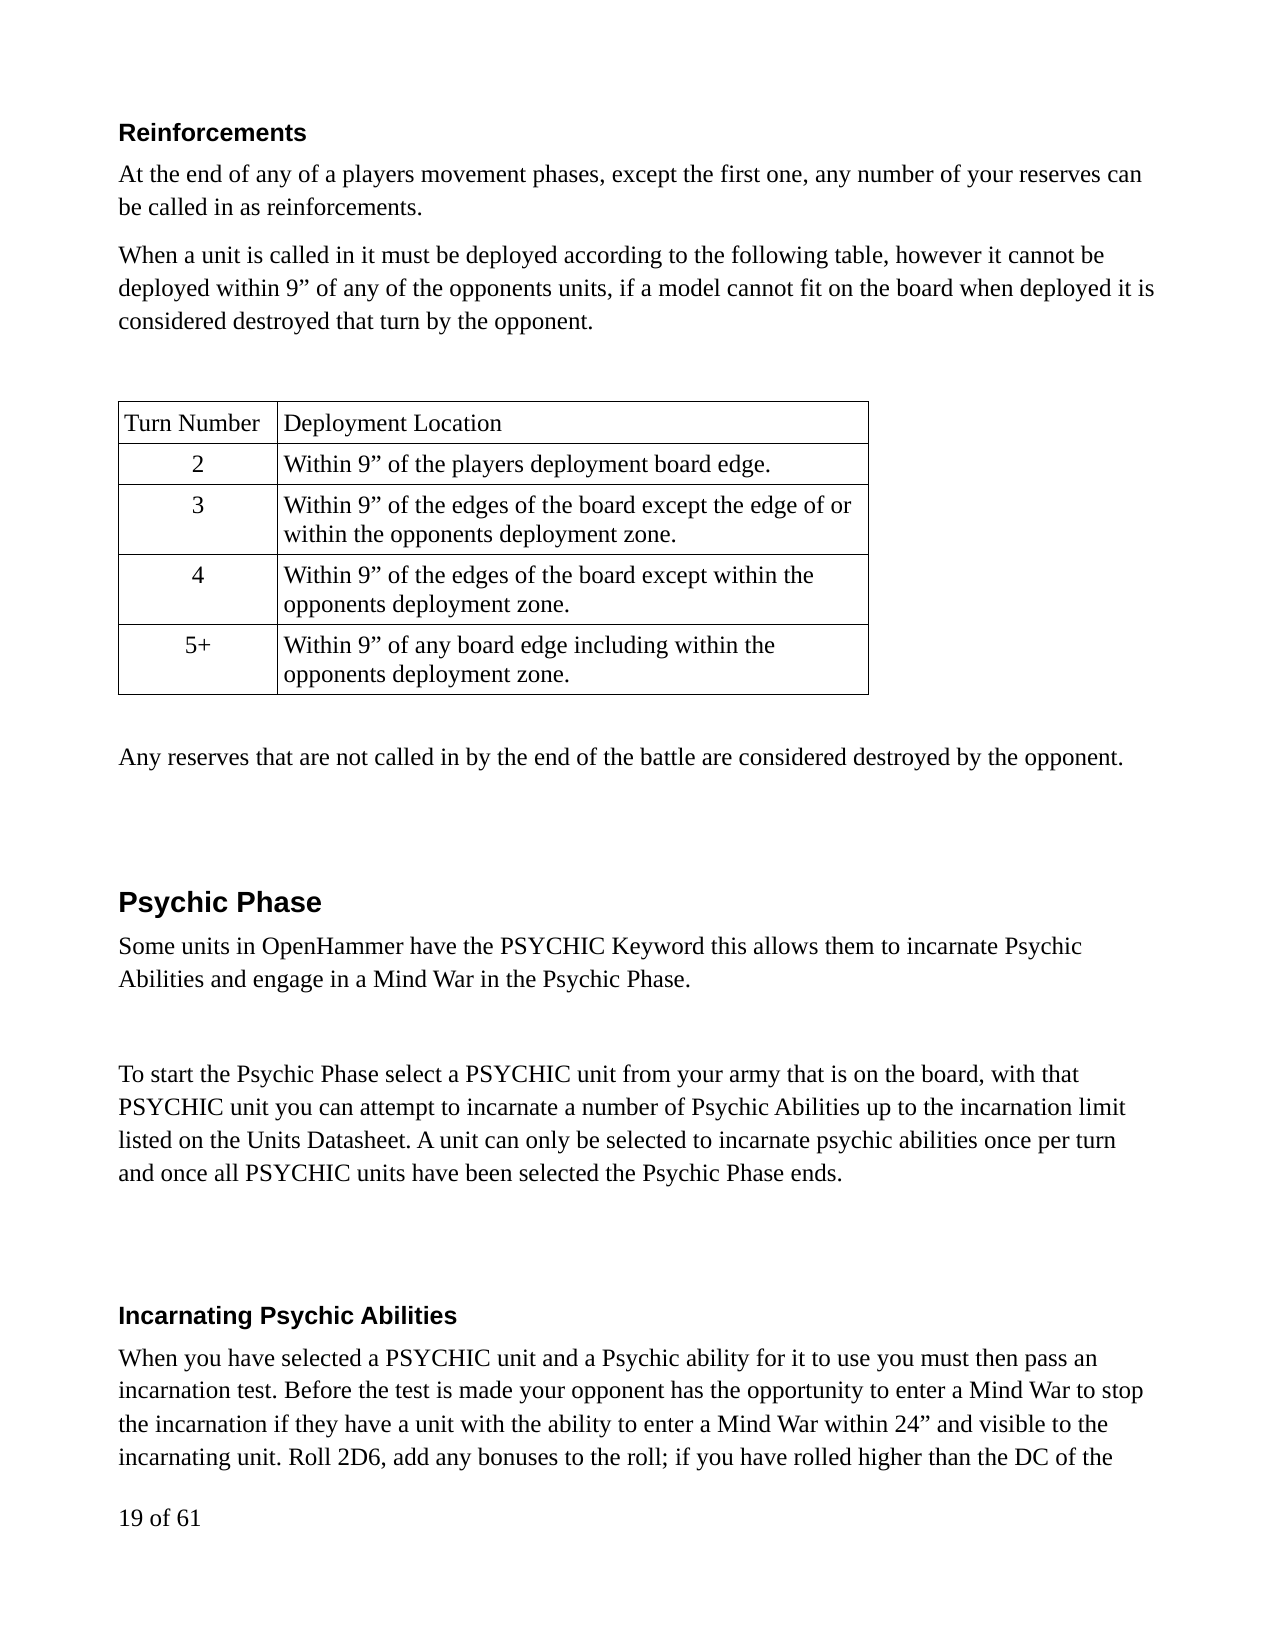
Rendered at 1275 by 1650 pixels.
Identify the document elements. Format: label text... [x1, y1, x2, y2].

table_cell Within 9” of the players deployment board edge. [278, 444, 868, 484]
table_header Deployment Location [278, 402, 868, 442]
table_cell Within 9” of the edges of the board except within the opponents deployment zone. [278, 555, 868, 624]
table_cell Within 9” of the edges of the board except the edge of or within the opponents deployment zone. [278, 485, 868, 554]
text When you have selected a PSYCHIC unit and a Psychic ability for it to use you must then pass an incarnation test. Before the test is made your opponent has the opportunity to enter a Mind War to stop the incarnation if they have a unit with the ability to enter a Mind War within 24” and visible to the incarnating unit. Roll 2D6, add any bonuses to the roll; if you have rolled higher than the DC of the [118, 1343, 1157, 1470]
text At the end of any of a players movement phases, except the first one, any number of your reserves can be called in as reinforcements. [118, 159, 1157, 221]
table_header Turn Number [119, 402, 277, 442]
table_cell Within 9” of any board edge including within the opponents deployment zone. [278, 625, 868, 694]
text When a unit is called in it must be deployed according to the following table, however it cannot be deployed within 9” of any of the opponents units, if a model cannot fit on the board when deployed it is considered destroyed that turn by the opponent. [118, 240, 1157, 335]
subtitle Incarnating Psychic Abilities [118, 1301, 1157, 1330]
table_cell 5+ [119, 625, 277, 694]
table_cell 4 [119, 555, 277, 624]
text Some units in OpenHammer have the PSYCHIC Keyword this allows them to incarnate Psychic Abilities and engage in a Mind War in the Psychic Phase. [118, 931, 1157, 993]
subtitle Psychic Phase [118, 885, 1157, 919]
text Any reserves that are not called in by the end of the battle are considered destroyed by the opponent. [118, 742, 1157, 771]
table_cell 2 [119, 444, 277, 484]
subtitle Reinforcements [118, 118, 1157, 147]
table_cell 3 [119, 485, 277, 554]
text To start the Psychic Phase select a PSYCHIC unit from your army that is on the board, with that PSYCHIC unit you can attempt to incarnate a number of Psychic Abilities up to the incarnation limit listed on the Units Datasheet. A unit can only be selected to incarnate psychic abilities once per turn and once all PSYCHIC units have been selected the Psychic Phase ends. [118, 1059, 1157, 1187]
